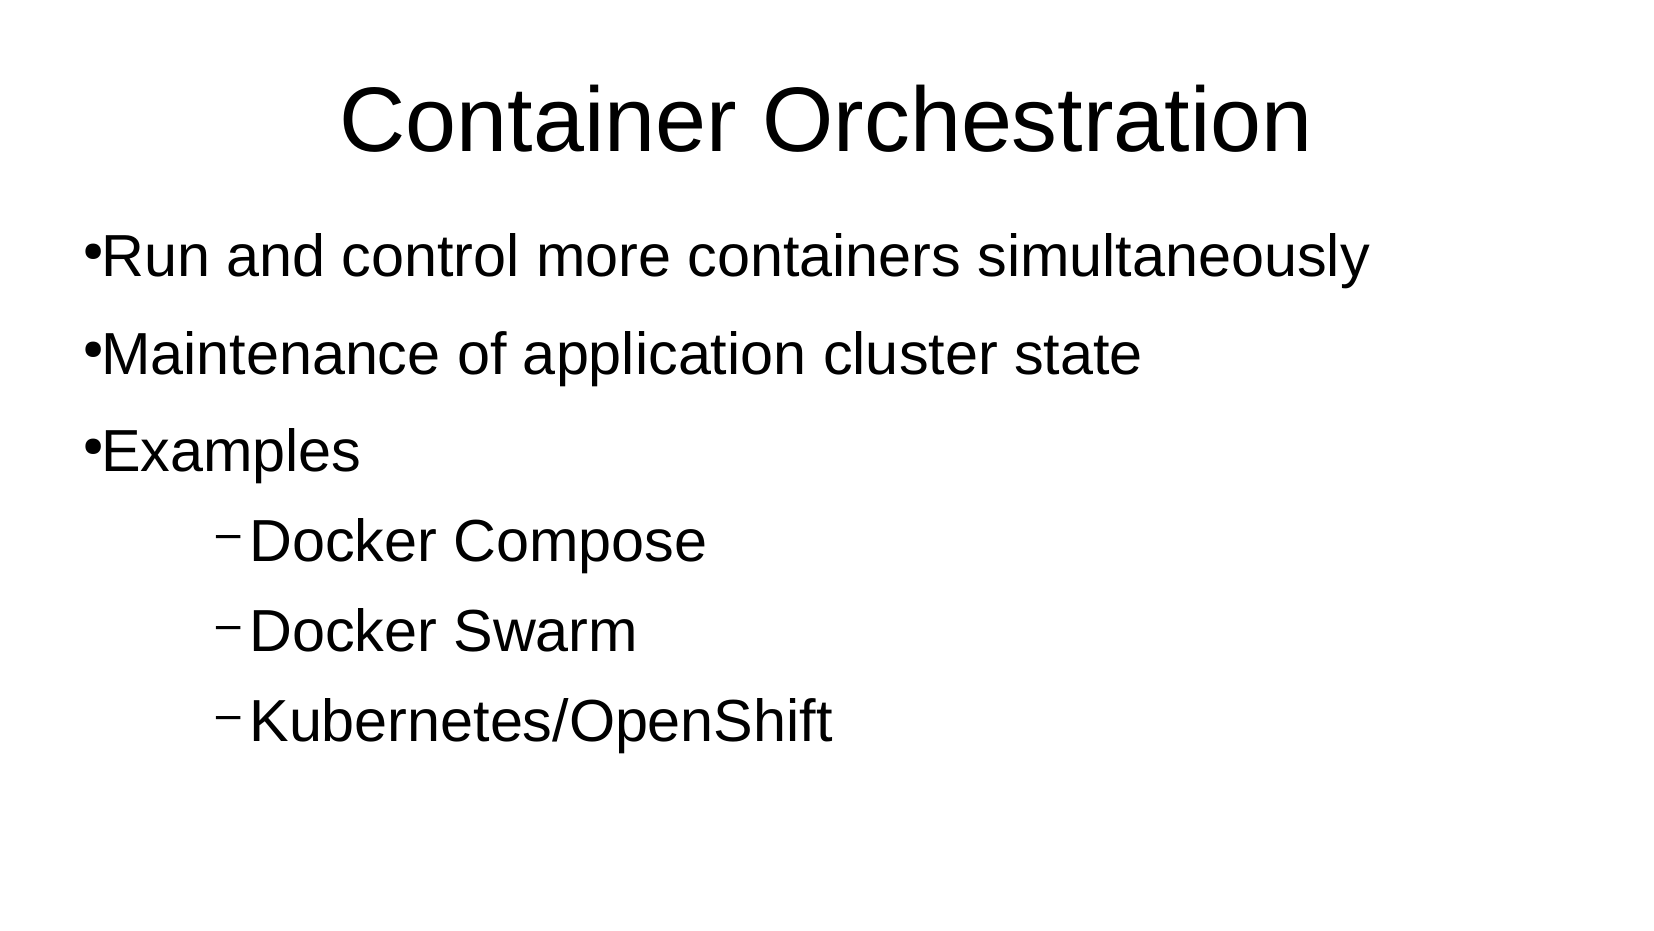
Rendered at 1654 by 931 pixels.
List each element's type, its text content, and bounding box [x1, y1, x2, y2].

list Run and control more containers simultaneously Maintenance of application cluster state Examples Docker Compose Docker Swarm Kubernetes/OpenShift [82, 217, 1571, 758]
title Container Orchestration [82, 37, 1571, 193]
